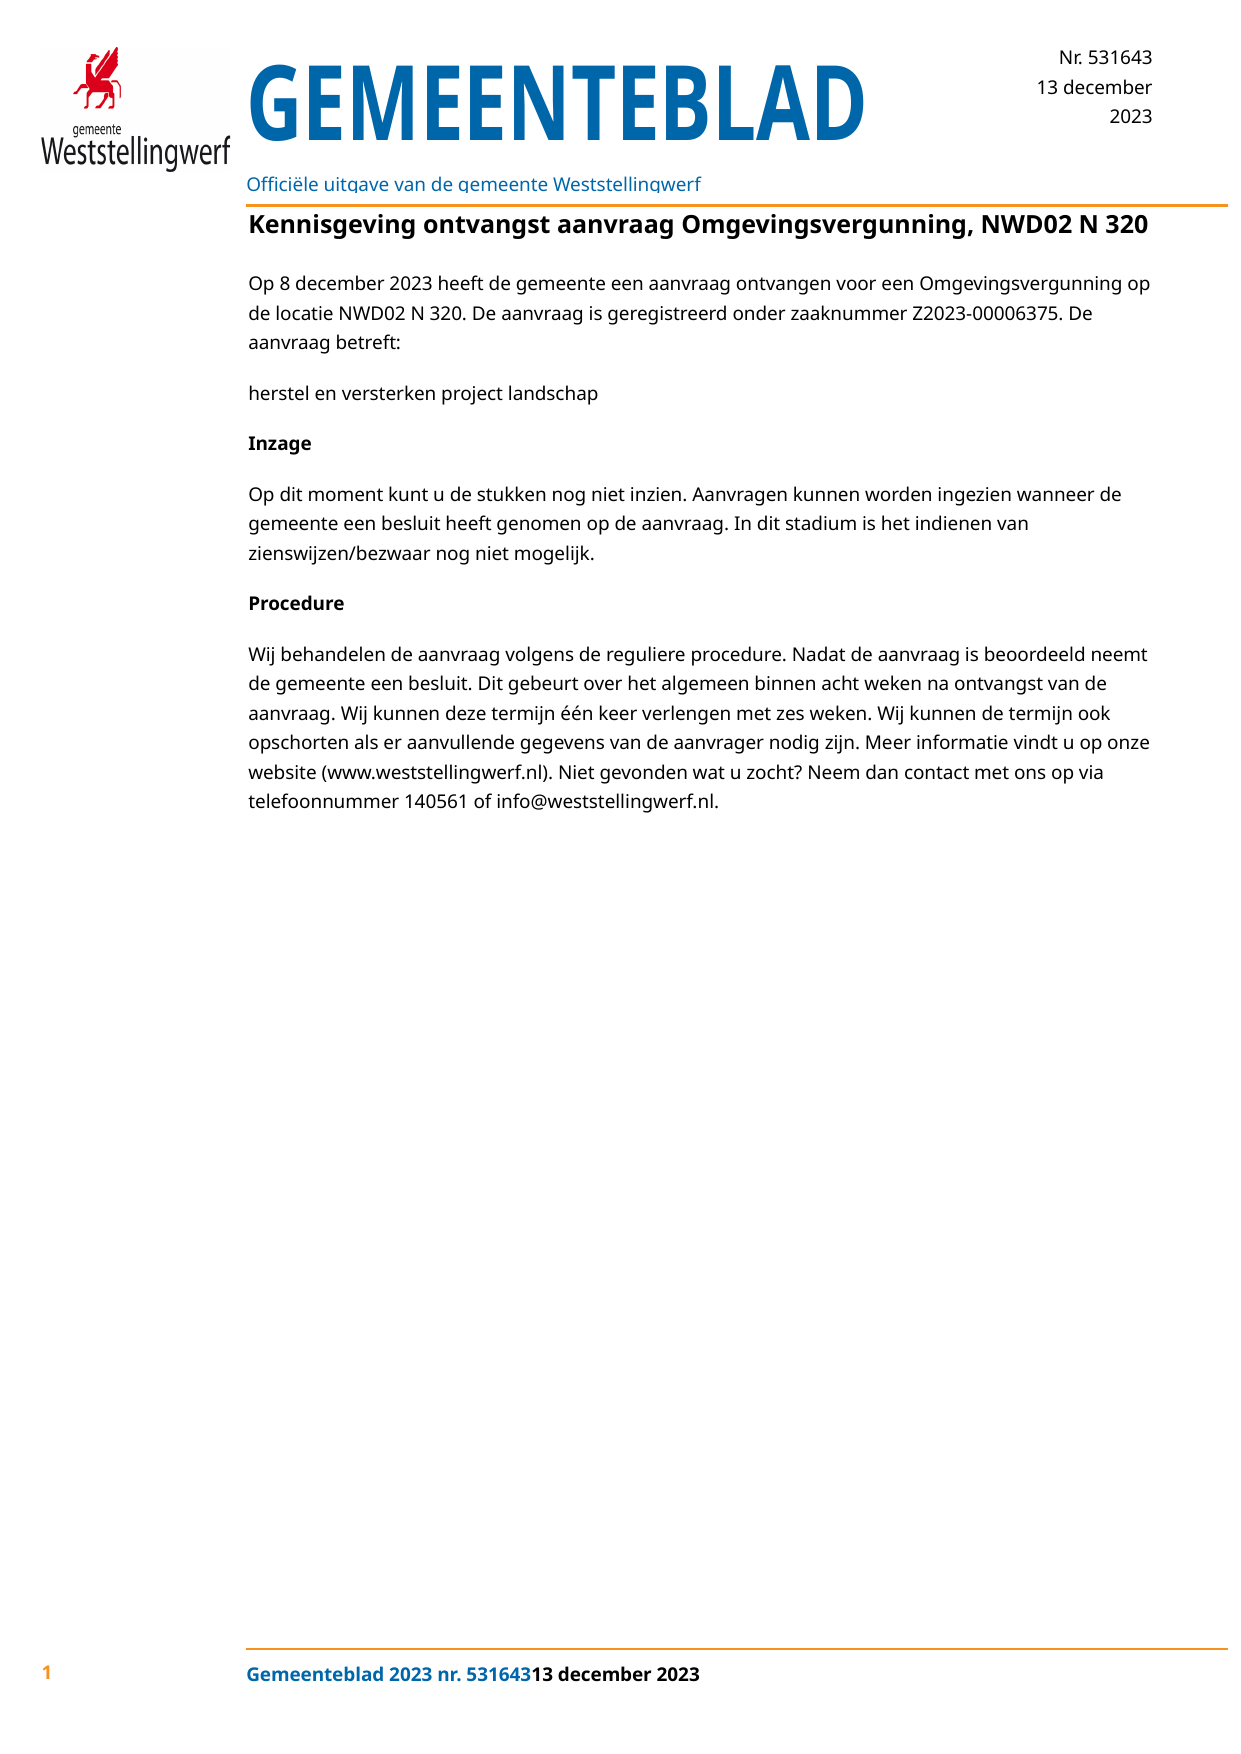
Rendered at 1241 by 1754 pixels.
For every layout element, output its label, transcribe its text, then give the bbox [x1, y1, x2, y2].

text Op 8 december 2023 heeft de gemeente een aanvraag ontvangen voor een Omgevingsvergunning op de locatie NWD02 N 320. De aanvraag is geregistreerd onder zaaknummer Z2023-00006375. De aanvraag betreft: [248, 270, 1152, 355]
text Procedure [248, 590, 1152, 616]
text Kennisgeving ontvangst aanvraag Omgevingsvergunning, NWD02 N 320 [248, 207, 1152, 241]
text Inzage [248, 430, 1152, 456]
text herstel en versterken project landschap [248, 380, 1152, 406]
text Wij behandelen de aanvraag volgens de reguliere procedure. Nadat de aanvraag is beoordeeld neemt de gemeente een besluit. Dit gebeurt over het algemeen binnen acht weken na ontvangst van de aanvraag. Wij kunnen deze termijn één keer verlengen met zes weken. Wij kunnen de termijn ook opschorten als er aanvullende gegevens van de aanvrager nodig zijn. Meer informatie vindt u op onze website (www.weststellingwerf.nl). Niet gevonden wat u zocht? Neem dan contact met ons op via telefoonnummer 140561 of info@weststellingwerf.nl. [248, 641, 1152, 814]
picture [41, 47, 231, 172]
text Op dit moment kunt u de stukken nog niet inzien. Aanvragen kunnen worden ingezien wanneer de gemeente een besluit heeft genomen op de aanvraag. In dit stadium is het indienen van zienswijzen/bezwaar nog niet mogelijk. [248, 481, 1152, 566]
